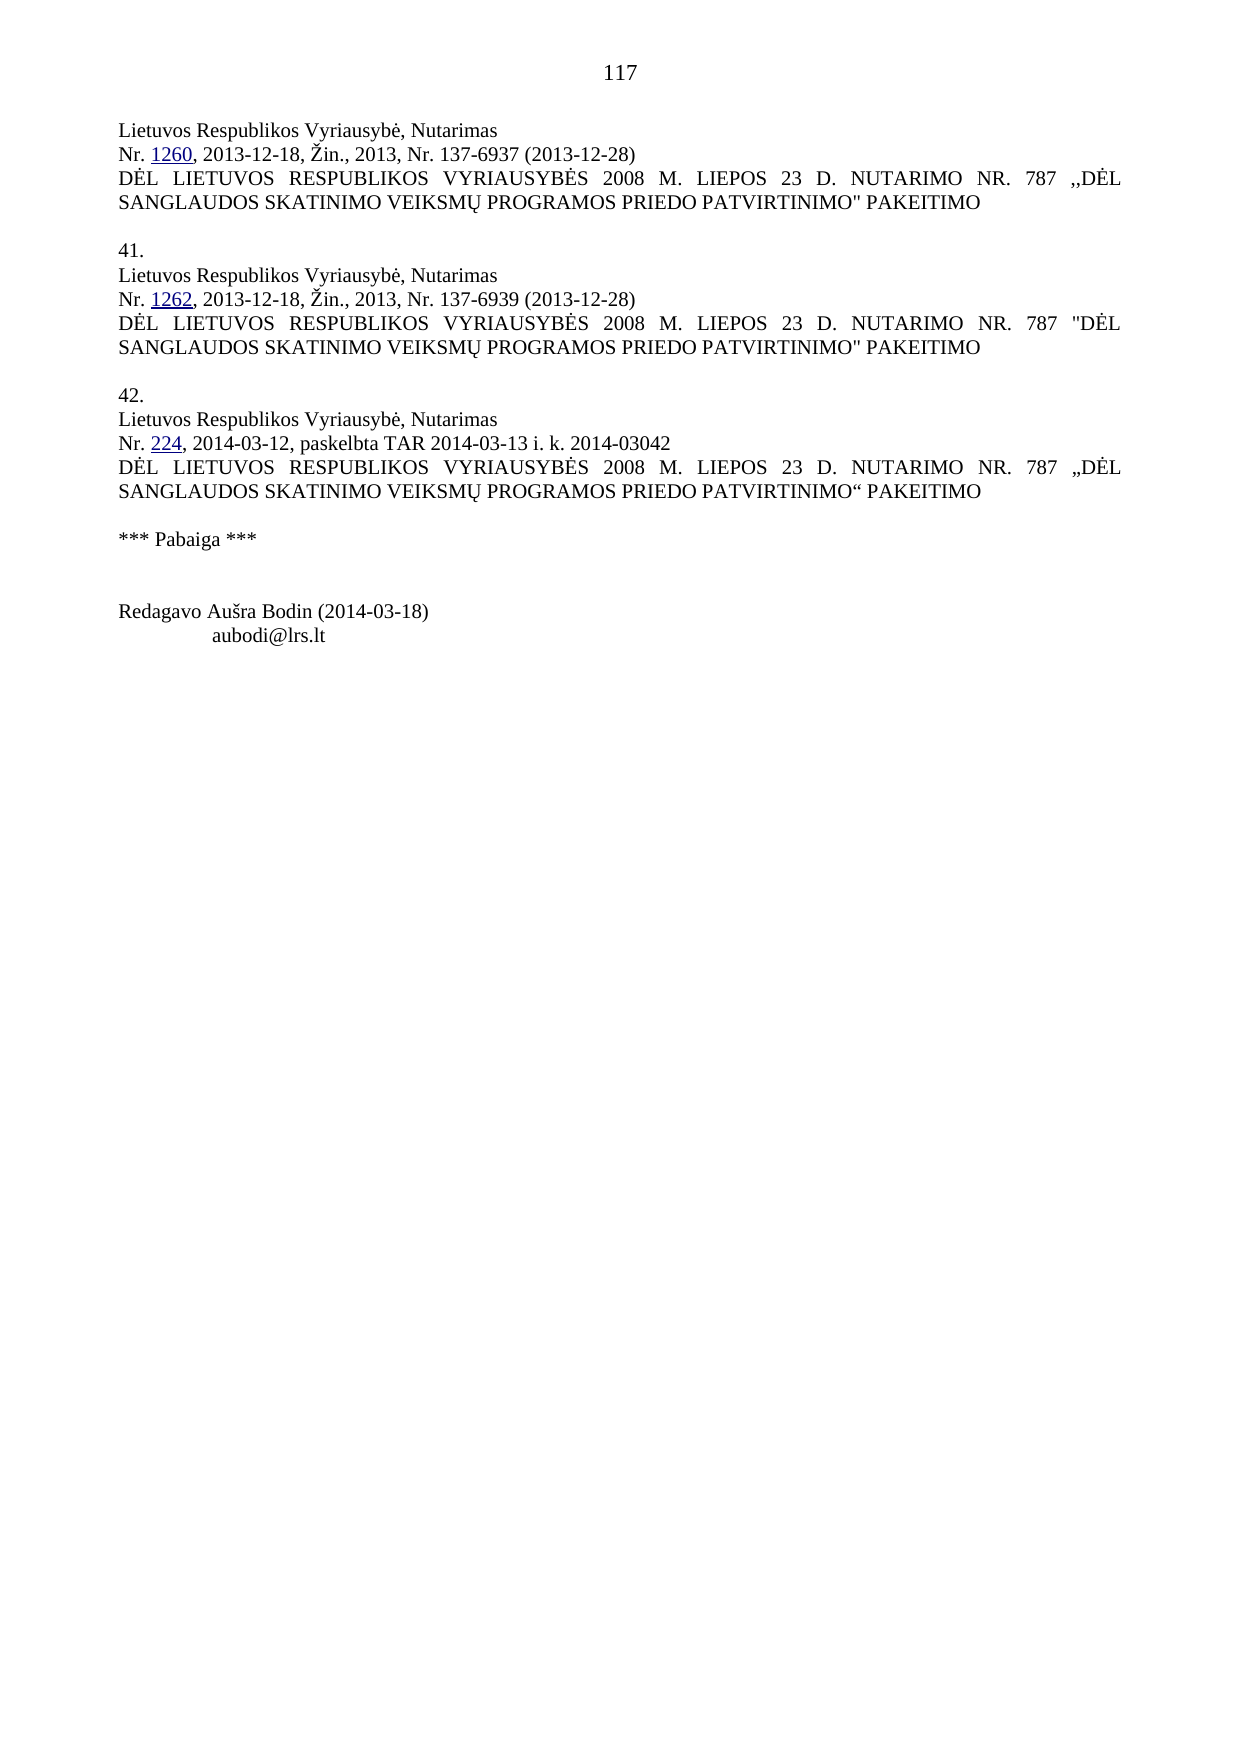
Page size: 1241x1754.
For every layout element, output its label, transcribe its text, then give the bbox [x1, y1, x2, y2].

text *** Pabaiga *** [118, 527, 1122, 551]
text Lietuvos Respublikos Vyriausybė, Nutarimas [118, 262, 1122, 287]
text Lietuvos Respublikos Vyriausybė, Nutarimas [118, 118, 1122, 142]
text Nr. 224, 2014-03-12, paskelbta TAR 2014-03-13 i. k. 2014-03042 [118, 431, 1122, 455]
text aubodi@lrs.lt [118, 623, 1122, 647]
text DĖL LIETUVOS RESPUBLIKOS VYRIAUSYBĖS 2008 M. LIEPOS 23 D. NUTARIMO NR. 787 "DĖL SANGLAUDOS SKATINIMO VEIKSMŲ PROGRAMOS PRIEDO PATVIRTINIMO" PAKEITIMO [118, 311, 1122, 359]
text Redagavo Aušra Bodin (2014-03-18) [118, 599, 1122, 623]
text Nr. 1260, 2013-12-18, Žin., 2013, Nr. 137-6937 (2013-12-28) [118, 142, 1122, 166]
text Nr. 1262, 2013-12-18, Žin., 2013, Nr. 137-6939 (2013-12-28) [118, 287, 1122, 311]
text DĖL LIETUVOS RESPUBLIKOS VYRIAUSYBĖS 2008 M. LIEPOS 23 D. NUTARIMO NR. 787 ,,DĖL SANGLAUDOS SKATINIMO VEIKSMŲ PROGRAMOS PRIEDO PATVIRTINIMO" PAKEITIMO [118, 166, 1122, 214]
text 41. [118, 238, 1122, 262]
text DĖL LIETUVOS RESPUBLIKOS VYRIAUSYBĖS 2008 M. LIEPOS 23 D. NUTARIMO NR. 787 „DĖL SANGLAUDOS SKATINIMO VEIKSMŲ PROGRAMOS PRIEDO PATVIRTINIMO“ PAKEITIMO [118, 455, 1122, 503]
text Lietuvos Respublikos Vyriausybė, Nutarimas [118, 407, 1122, 431]
text 42. [118, 383, 1122, 407]
